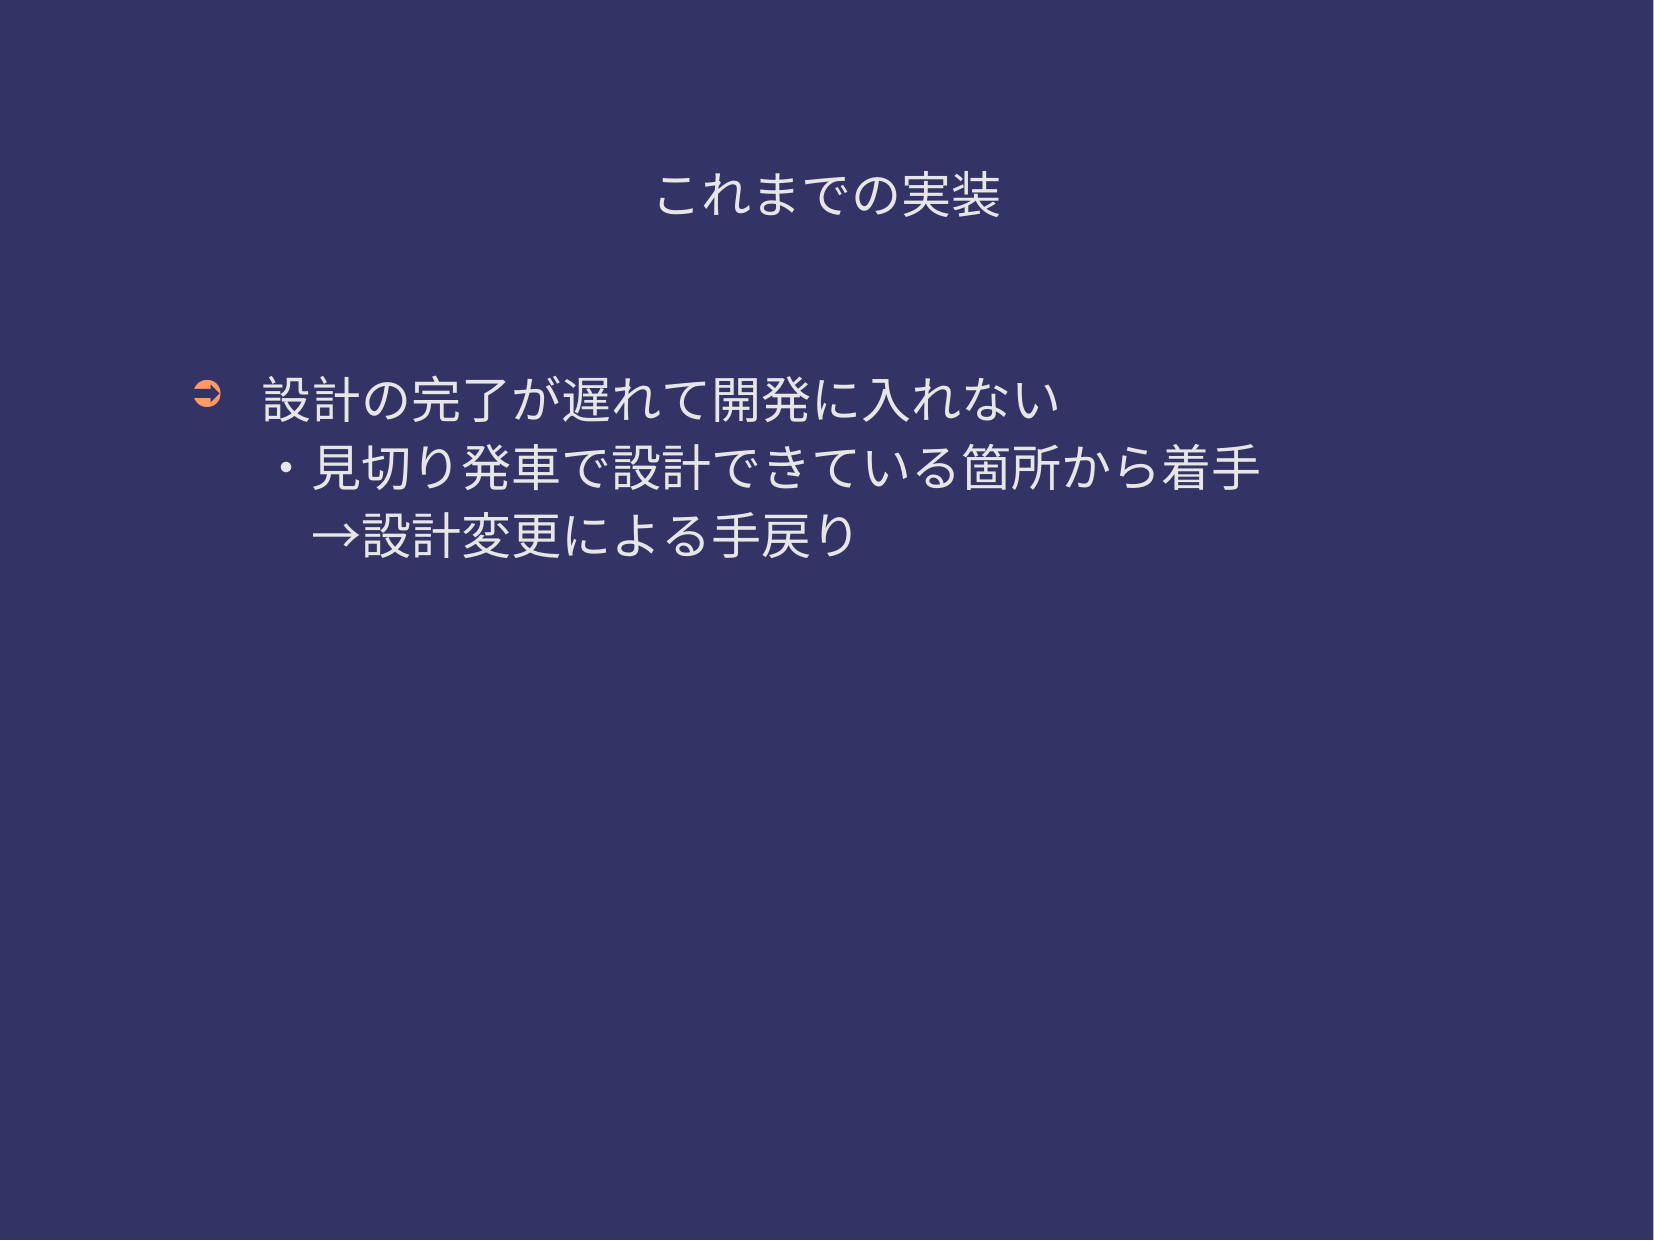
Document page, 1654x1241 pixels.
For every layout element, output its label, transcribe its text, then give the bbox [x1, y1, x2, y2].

title これまでの実装 [118, 90, 1536, 298]
list 設計の完了が遅れて開発に入れない ・見切り発車で設計できている箇所から着手 →設計変更による手戻り [178, 364, 1570, 1147]
